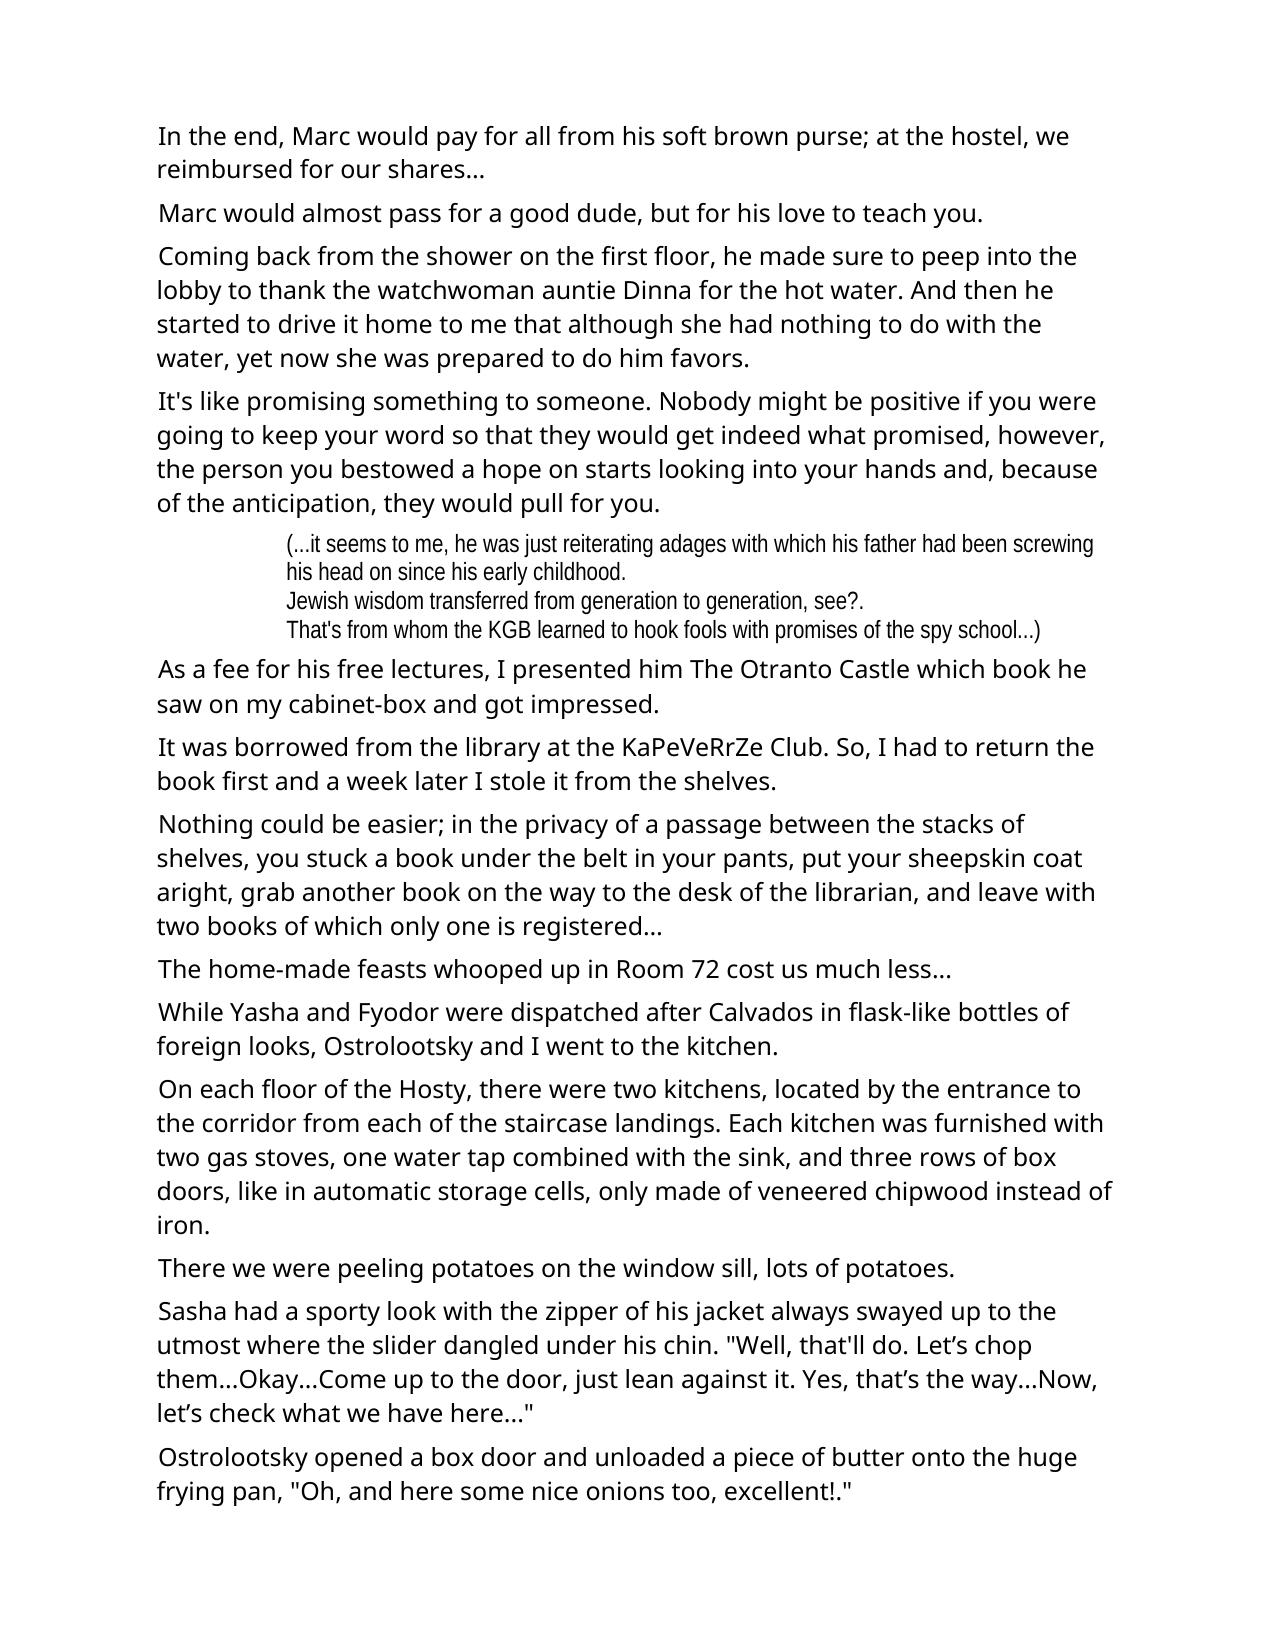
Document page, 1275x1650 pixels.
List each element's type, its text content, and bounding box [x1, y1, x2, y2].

text It's like promising something to someone. Nobody might be positive if you were going to keep your word so that they would get indeed what promised, however, the person you bestowed a hope on starts looking into your hands and, because of the anticipation, they would pull for you. [156, 383, 1118, 520]
text Marc would almost pass for a good dude, but for his love to teach you. [156, 195, 1118, 229]
list (...it seems to me, he was just reiterating adages with which his father had been screwing his head on since his early childhood. [286, 529, 1118, 586]
text There we were peeling potatoes on the window sill, lots of potatoes. [156, 1251, 1118, 1285]
text Nothing could be easier; in the privacy of a passage between the stacks of shelves, you stuck a book under the belt in your pants, put your sheepskin coat aright, grab another book on the way to the desk of the librarian, and leave with two books of which only one is registered… [156, 806, 1118, 943]
text As a fee for his free lectures, I presented him The Otranto Castle which book he saw on my cabinet-box and got impressed. [156, 652, 1118, 720]
text While Yasha and Fyodor were dispatched after Calvados in flask-like bottles of foreign looks, Ostrolootsky and I went to the kitchen. [156, 994, 1118, 1063]
text Ostrolootsky opened a box door and unloaded a piece of butter onto the huge frying pan, "Oh, and here some nice onions too, excellent!." [156, 1439, 1118, 1507]
text In the end, Marc would pay for all from his soft brown purse; at the hostel, we reimbursed for our shares… [156, 118, 1118, 186]
text Coming back from the shower on the first floor, he made sure to peep into the lobby to thank the watchwoman auntie Dinna for the hot water. And then he started to drive it home to me that although she had nothing to do with the water, yet now she was prepared to do him favors. [156, 238, 1118, 374]
text It was borrowed from the library at the KaPeVeRrZe Club. So, I had to return the book first and a week later I stole it from the shelves. [156, 729, 1118, 797]
list Jewish wisdom transferred from generation to generation, see?. [286, 586, 1118, 614]
text On each floor of the Hosty, there were two kitchens, located by the entrance to the corridor from each of the staircase landings. Each kitchen was furnished with two gas stoves, one water tap combined with the sink, and three rows of box doors, like in automatic storage cells, only made of veneered chipwood instead of iron. [156, 1072, 1118, 1242]
text Sasha had a sporty look with the zipper of his jacket always swayed up to the utmost where the slider dangled under his chin. "Well, that'll do. Let’s chop them...Okay...Come up to the door, just lean against it. Yes, that’s the way...Now, let’s check what we have here..." [156, 1294, 1118, 1430]
list That's from whom the KGB learned to hook fools with promises of the spy school...) [286, 614, 1118, 643]
text The home-made feasts whooped up in Room 72 cost us much less... [156, 952, 1118, 986]
